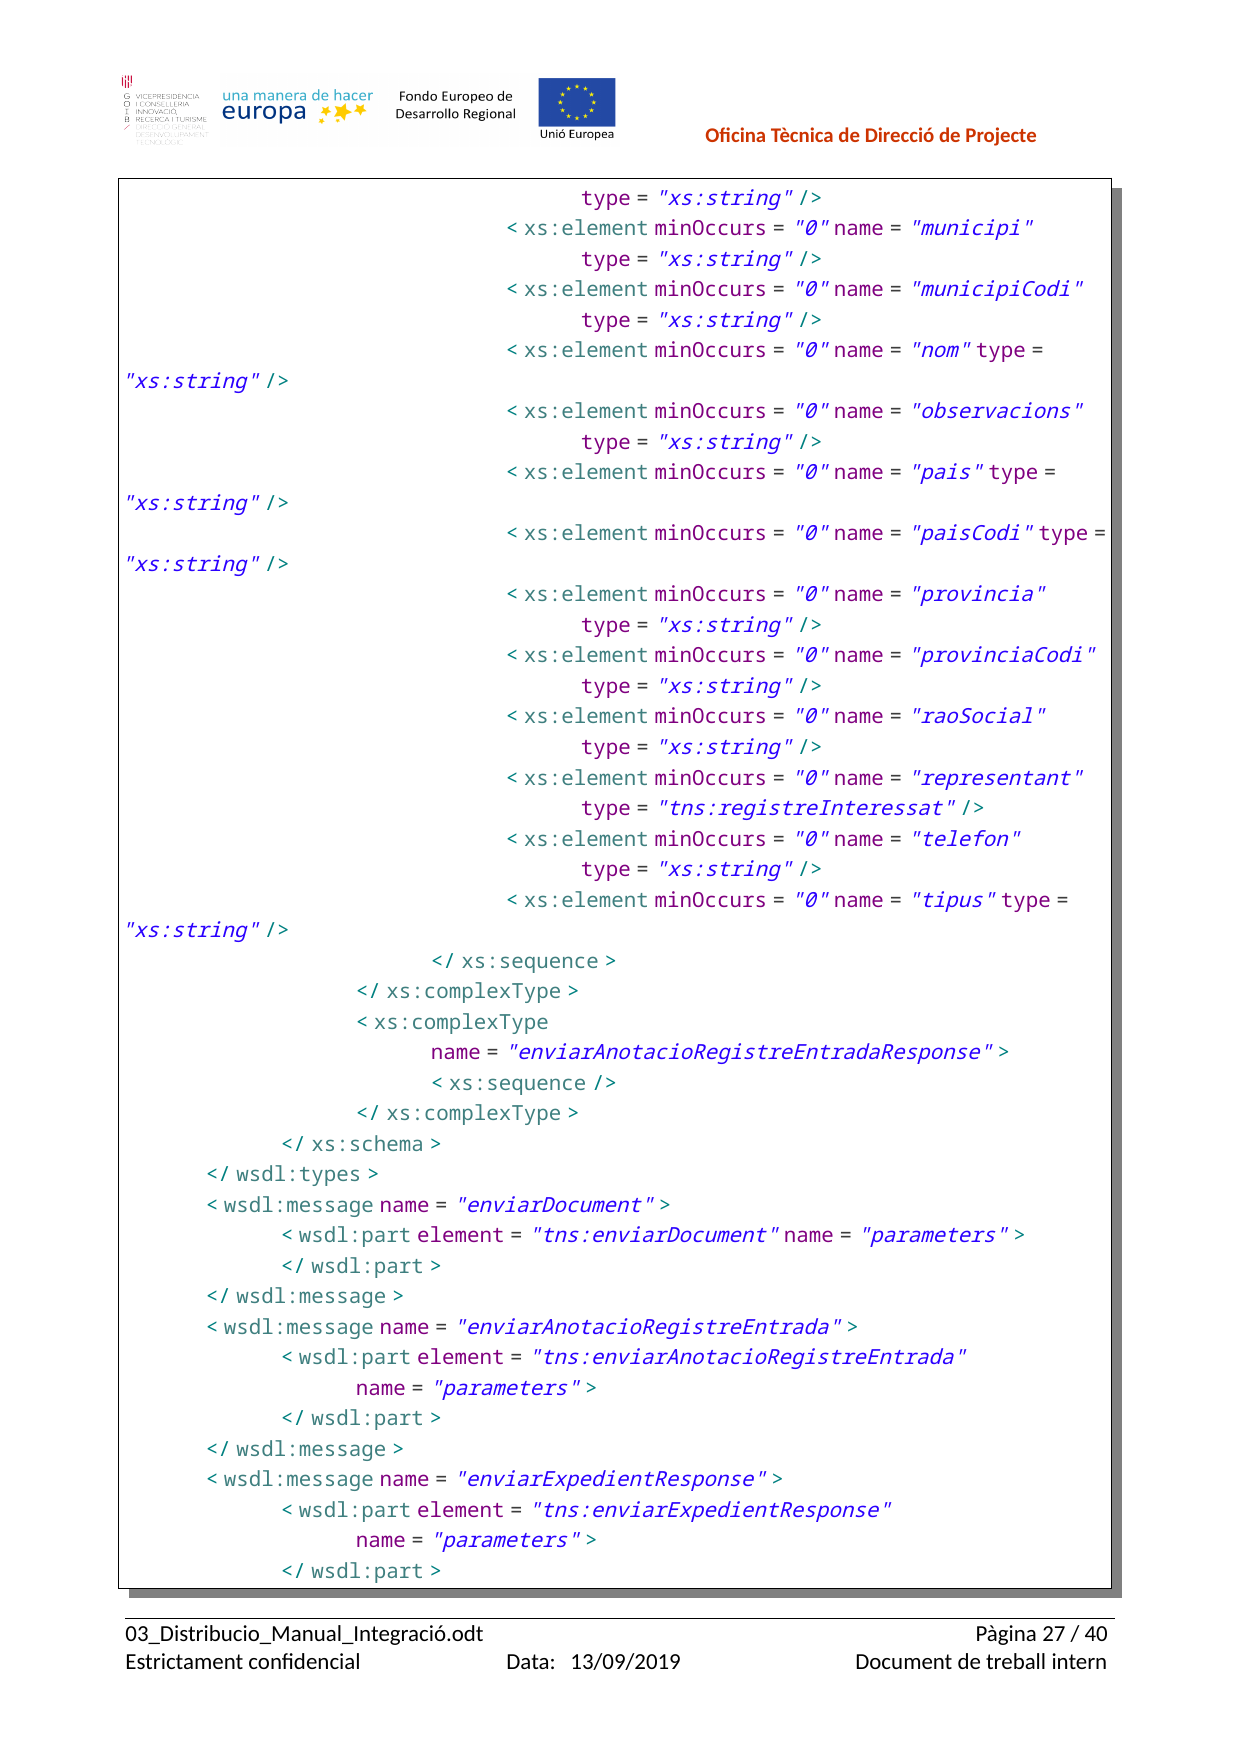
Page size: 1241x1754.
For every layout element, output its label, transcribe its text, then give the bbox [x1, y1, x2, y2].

text </ wsdl:part > [119, 1246, 1111, 1276]
text type = "xs:string" /> [119, 422, 1111, 452]
text </ wsdl:message > [119, 1276, 1111, 1307]
text < wsdl:part element = "tns:enviarDocument" name = "parameters" > [119, 1215, 1111, 1246]
text < xs:element minOccurs = "0" name = "representant" [119, 758, 1111, 788]
text < wsdl:message name = "enviarDocument" > [119, 1185, 1111, 1215]
text < xs:element minOccurs = "0" name = "paisCodi" type = "xs:string" /> [119, 513, 1111, 574]
text < wsdl:message name = "enviarAnotacioRegistreEntrada" > [119, 1307, 1111, 1337]
text name = "parameters" > [119, 1521, 1111, 1551]
text type = "xs:string" /> [119, 179, 1111, 208]
text < wsdl:part element = "tns:enviarExpedientResponse" [119, 1490, 1111, 1521]
text </ xs:complexType > [119, 971, 1111, 1002]
text < xs:element minOccurs = "0" name = "observacions" [119, 391, 1111, 422]
text < xs:element minOccurs = "0" name = "telefon" [119, 819, 1111, 849]
text </ wsdl:types > [119, 1154, 1111, 1185]
text < xs:sequence /> [119, 1063, 1111, 1093]
text < xs:element minOccurs = "0" name = "municipi" [119, 208, 1111, 239]
picture [219, 73, 621, 147]
text type = "tns:registreInteressat" /> [119, 788, 1111, 819]
text < xs:complexType [119, 1002, 1111, 1032]
text type = "xs:string" /> [119, 239, 1111, 269]
text type = "xs:string" /> [119, 727, 1111, 758]
text < wsdl:part element = "tns:enviarAnotacioRegistreEntrada" [119, 1337, 1111, 1368]
text </ xs:schema > [119, 1124, 1111, 1154]
text type = "xs:string" /> [119, 666, 1111, 697]
text < xs:element minOccurs = "0" name = "raoSocial" [119, 697, 1111, 727]
text < xs:element minOccurs = "0" name = "provincia" [119, 574, 1111, 605]
text < xs:element minOccurs = "0" name = "pais" type = "xs:string" /> [119, 452, 1111, 513]
text </ xs:complexType > [119, 1093, 1111, 1124]
text < xs:element minOccurs = "0" name = "tipus" type = "xs:string" /> [119, 880, 1111, 941]
text < wsdl:message name = "enviarExpedientResponse" > [119, 1459, 1111, 1490]
text name = "enviarAnotacioRegistreEntradaResponse" > [119, 1032, 1111, 1063]
text < xs:element minOccurs = "0" name = "municipiCodi" [119, 269, 1111, 300]
picture [118, 73, 213, 147]
text name = "parameters" > [119, 1368, 1111, 1398]
text type = "xs:string" /> [119, 605, 1111, 636]
text </ wsdl:message > [119, 1429, 1111, 1459]
text < xs:element minOccurs = "0" name = "provinciaCodi" [119, 636, 1111, 666]
text </ wsdl:part > [119, 1551, 1111, 1588]
text type = "xs:string" /> [119, 300, 1111, 330]
text </ xs:sequence > [119, 941, 1111, 971]
text < xs:element minOccurs = "0" name = "nom" type = "xs:string" /> [119, 330, 1111, 391]
text type = "xs:string" /> [119, 849, 1111, 880]
text </ wsdl:part > [119, 1398, 1111, 1429]
